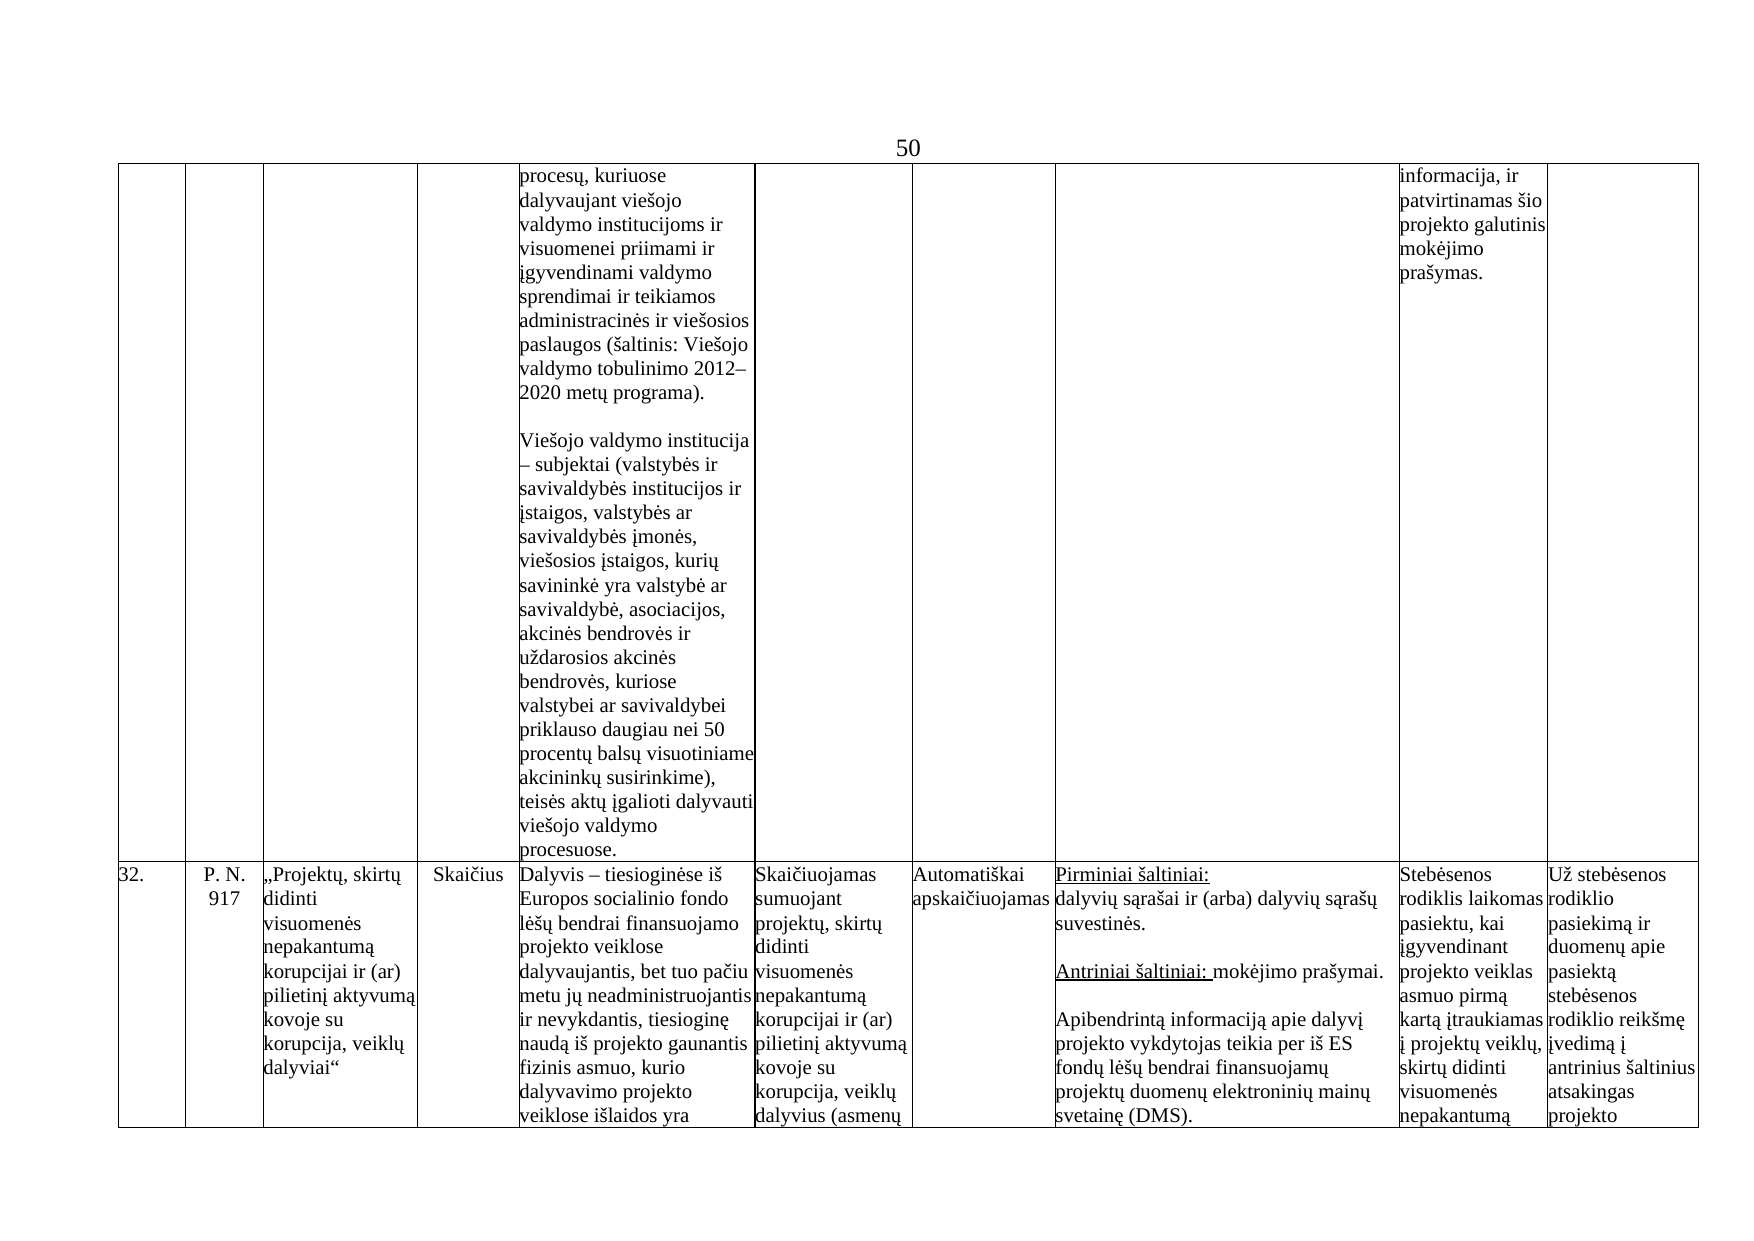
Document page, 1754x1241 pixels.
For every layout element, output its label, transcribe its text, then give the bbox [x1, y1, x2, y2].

table_cell „Projektų, skirtų didinti visuomenės nepakantumą korupcijai ir (ar) pilietinį aktyvumą kovoje su korupcija, veiklų dalyviai“ [264, 862, 417, 1127]
table_cell Skaičiuojamas sumuojant projektų, skirtų didinti visuomenės nepakantumą korupcijai ir (ar) pilietinį aktyvumą kovoje su korupcija, veiklų dalyvius (asmenų [756, 862, 912, 1127]
table_cell procesų, kuriuose dalyvaujant viešojo valdymo institucijoms ir visuomenei priimami ir įgyvendinami valdymo sprendimai ir teikiamos administracinės ir viešosios paslaugos (šaltinis: Viešojo valdymo tobulinimo 2012–2020 metų programa). Viešojo valdymo institucija – subjektai (valstybės ir savivaldybės institucijos ir įstaigos, valstybės ar savivaldybės įmonės, viešosios įstaigos, kurių savininkė yra valstybė ar savivaldybė, asociacijos, akcinės bendrovės ir uždarosios akcinės bendrovės, kuriose valstybei ar savivaldybei priklauso daugiau nei 50 procentų balsų visuotiniame akcininkų susirinkime), teisės aktų įgalioti dalyvauti viešojo valdymo procesuose. [520, 164, 754, 861]
table_cell Už stebėsenos rodiklio pasiekimą ir duomenų apie pasiektą stebėsenos rodiklio reikšmę įvedimą į antrinius šaltinius atsakingas projekto [1548, 862, 1698, 1127]
table_cell [756, 164, 912, 861]
table_cell [1548, 164, 1698, 861]
table_cell [1056, 164, 1399, 861]
table_cell [119, 164, 185, 861]
table_cell 32. [119, 862, 185, 1127]
table_cell [264, 164, 417, 861]
table_cell Stebėsenos rodiklis laikomas pasiektu, kai įgyvendinant projekto veiklas asmuo pirmą kartą įtraukiamas į projektų veiklų, skirtų didinti visuomenės nepakantumą [1400, 862, 1547, 1127]
table_cell Automatiškai apskaičiuojamas [913, 862, 1055, 1127]
table_cell Dalyvis – tiesioginėse iš Europos socialinio fondo lėšų bendrai finansuojamo projekto veiklose dalyvaujantis, bet tuo pačiu metu jų neadministruojantis ir nevykdantis, tiesioginę naudą iš projekto gaunantis fizinis asmuo, kurio dalyvavimo projekto veiklose išlaidos yra [520, 862, 754, 1127]
table_cell Pirminiai šaltiniai: dalyvių sąrašai ir (arba) dalyvių sąrašų suvestinės. Antriniai šaltiniai: mokėjimo prašymai. Apibendrintą informaciją apie dalyvį projekto vykdytojas teikia per iš ES fondų lėšų bendrai finansuojamų projektų duomenų elektroninių mainų svetainę (DMS). [1056, 862, 1399, 1127]
table_cell [418, 164, 519, 861]
table_cell [186, 164, 263, 861]
table_cell P. N. 917 [186, 862, 263, 1127]
table_cell [913, 164, 1055, 861]
table_cell informacija, ir patvirtinamas šio projekto galutinis mokėjimo prašymas. [1400, 164, 1547, 861]
table_cell Skaičius [418, 862, 519, 1127]
